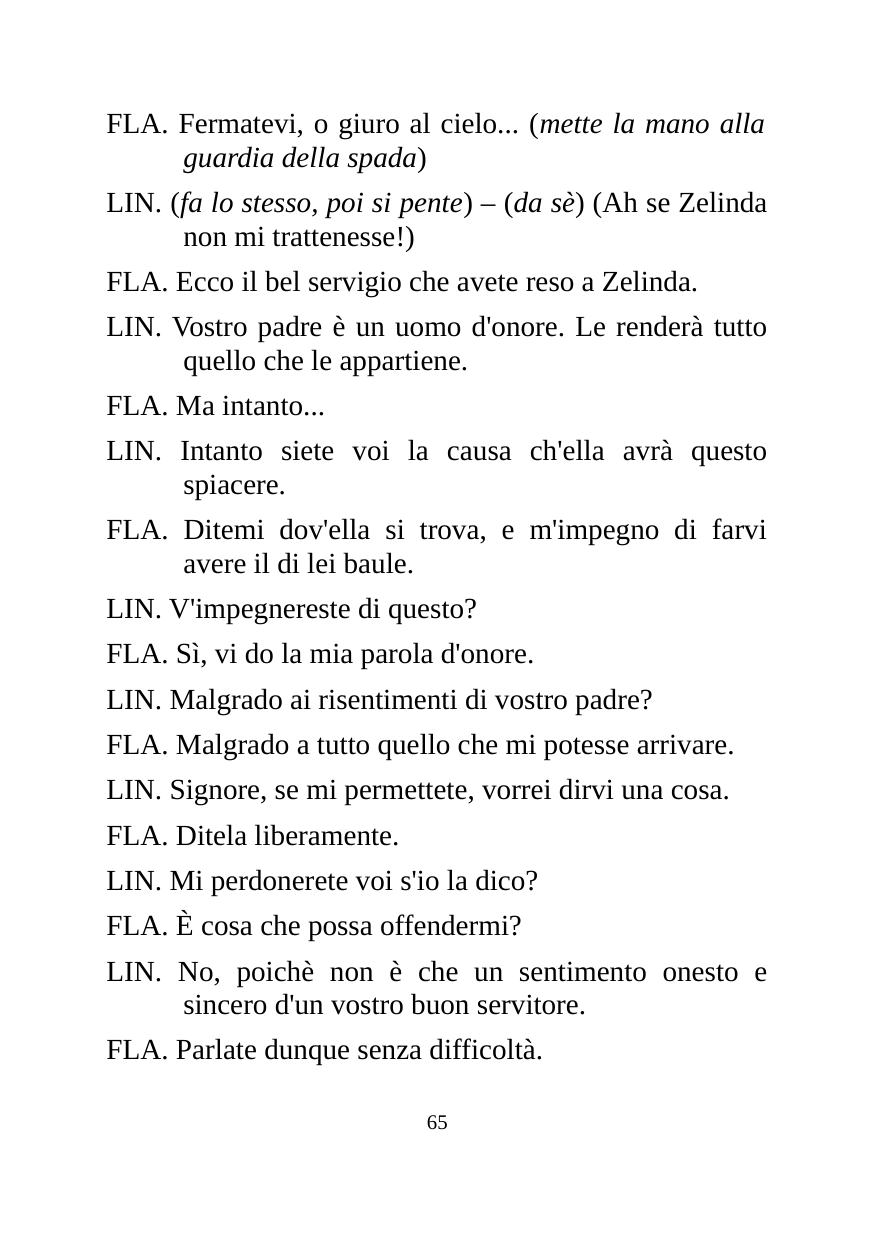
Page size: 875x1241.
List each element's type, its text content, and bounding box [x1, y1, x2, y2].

text LIN. Signore, se mi permettete, vorrei dirvi una cosa. [106, 772, 768, 806]
text LIN. (fa lo stesso, poi si pente) – (da sè) (Ah se Zelinda non mi trattenesse!) [106, 185, 768, 252]
text LIN. Intanto siete voi la causa ch'ella avrà questo spiacere. [106, 433, 768, 501]
text FLA. Ditela liberamente. [106, 818, 768, 851]
text FLA. Parlate dunque senza difficoltà. [106, 1032, 768, 1066]
text FLA. Ditemi dov'ella si trova, e m'impegno di farvi avere il di lei baule. [106, 512, 768, 579]
text LIN. V'impegnereste di questo? [106, 591, 768, 625]
text LIN. Vostro padre è un uomo d'onore. Le renderà tutto quello che le appartiene. [106, 309, 768, 376]
text LIN. Mi perdonerete voi s'io la dico? [106, 863, 768, 897]
text LIN. Malgrado ai risentimenti di vostro padre? [106, 682, 768, 715]
text LIN. No, poichè non è che un sentimento onesto e sincero d'un vostro buon servitore. [106, 954, 768, 1021]
text FLA. È cosa che possa offendermi? [106, 908, 768, 942]
text FLA. Ecco il bel servigio che avete reso a Zelinda. [106, 264, 768, 297]
text FLA. Fermatevi, o giuro al cielo... (mette la mano alla guardia della spada) [106, 106, 768, 173]
text FLA. Sì, vi do la mia parola d'onore. [106, 636, 768, 670]
text FLA. Ma intanto... [106, 388, 768, 422]
text FLA. Malgrado a tutto quello che mi potesse arrivare. [106, 727, 768, 761]
